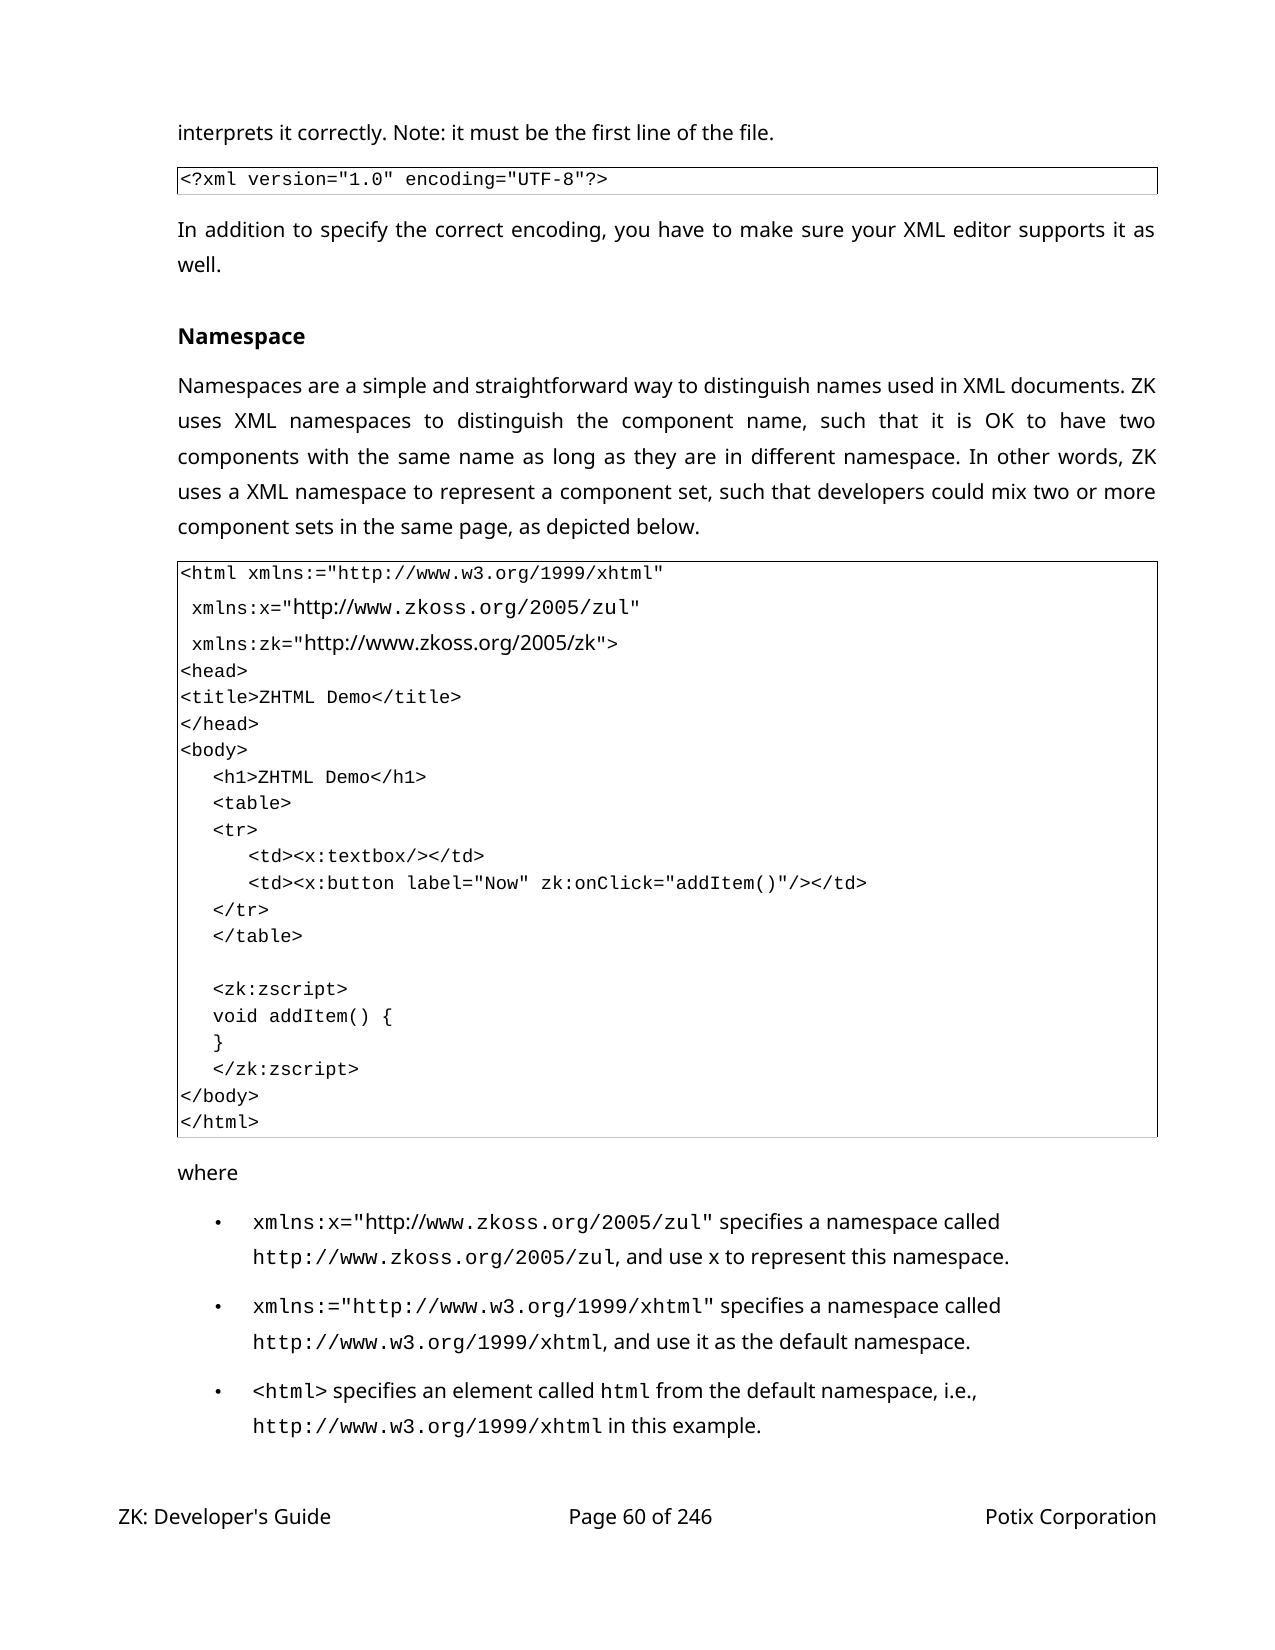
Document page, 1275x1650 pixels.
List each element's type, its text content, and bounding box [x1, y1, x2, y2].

text interprets it correctly. Note: it must be the first line of the file. [177, 118, 1157, 146]
text where [177, 1158, 1157, 1186]
list xmlns:x="http://www.zkoss.org/2005/zul" specifies a namespace called http://www.zkoss.org/2005/zul, and use x to represent this namespace. [215, 1207, 1157, 1271]
list xmlns:="http://www.w3.org/1999/xhtml" specifies a namespace called http://www.w3.org/1999/xhtml, and use it as the default namespace. [215, 1291, 1157, 1356]
text In addition to specify the correct encoding, you have to make sure your XML editor supports it as well. [177, 215, 1157, 278]
text <?xml version="1.0" encoding="UTF-8"?> [178, 168, 1157, 194]
list <html> specifies an element called html from the default namespace, i.e., http://www.w3.org/1999/xhtml in this example. [215, 1376, 1157, 1440]
text <html xmlns:="http://www.w3.org/1999/xhtml" xmlns:x="http://www.zkoss.org/2005/zul" xmlns:zk="http://www.zkoss.org/2005/zk"> <head> <title>ZHTML Demo</title> </head> <body> <h1>ZHTML Demo</h1> <table> <tr> <td><x:textbox/></td> <td><x:button label="Now" zk:onClick="addItem()"/></td> </tr> </table> <zk:zscript> void addItem() { } </zk:zscript> </body> </html> [178, 562, 1157, 1137]
text Namespaces are a simple and straightforward way to distinguish names used in XML documents. ZK uses XML namespaces to distinguish the component name, such that it is OK to have two components with the same name as long as they are in different namespace. In other words, ZK uses a XML namespace to represent a component set, such that developers could mix two or more component sets in the same page, as depicted below. [177, 371, 1157, 541]
subtitle Namespace [177, 321, 1157, 351]
